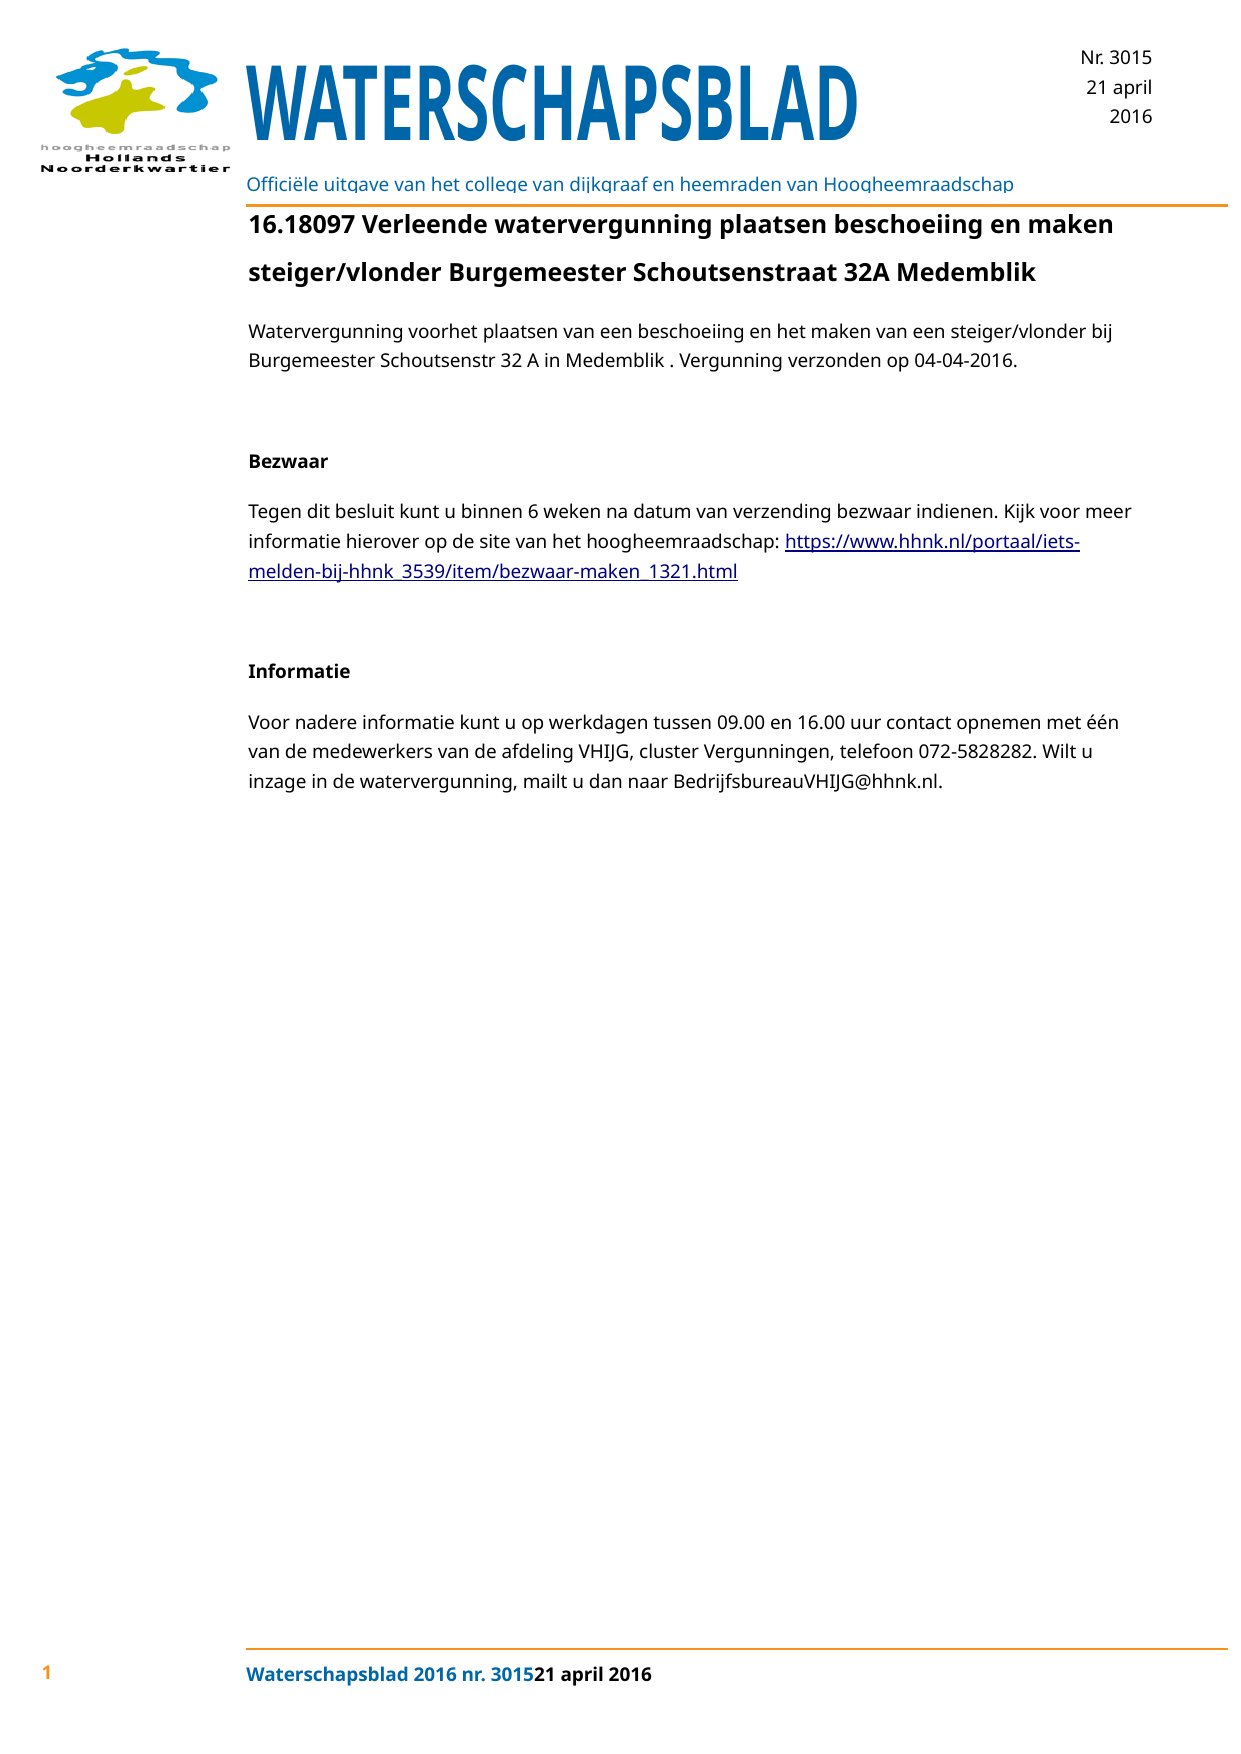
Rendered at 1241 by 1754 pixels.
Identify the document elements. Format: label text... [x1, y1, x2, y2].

text Watervergunning voorhet plaatsen van een beschoeiing en het maken van een steiger/vlonder bij Burgemeester Schoutsenstr 32 A in Medemblik . Vergunning verzonden op 04-04-2016. [248, 318, 1152, 373]
text Bezwaar [248, 448, 1152, 474]
text Informatie [248, 659, 1152, 684]
text Tegen dit besluit kunt u binnen 6 weken na datum van verzending bezwaar indienen. Kijk voor meer informatie hierover op de site van het hoogheemraadschap: https://www.hhnk.nl/portaal/iets-melden-bij-hhnk_3539/item/bezwaar-maken_1321.html [248, 499, 1152, 584]
picture [41, 47, 231, 172]
text Voor nadere informatie kunt u op werkdagen tussen 09.00 en 16.00 uur contact opnemen met één van de medewerkers van de afdeling VHIJG, cluster Vergunningen, telefoon 072-5828282. Wilt u inzage in de watervergunning, mailt u dan naar BedrijfsbureauVHIJG@hhnk.nl. [248, 709, 1152, 794]
text 16.18097 Verleende watervergunning plaatsen beschoeiing en maken steiger/vlonder Burgemeester Schoutsenstraat 32A Medemblik [248, 207, 1152, 288]
